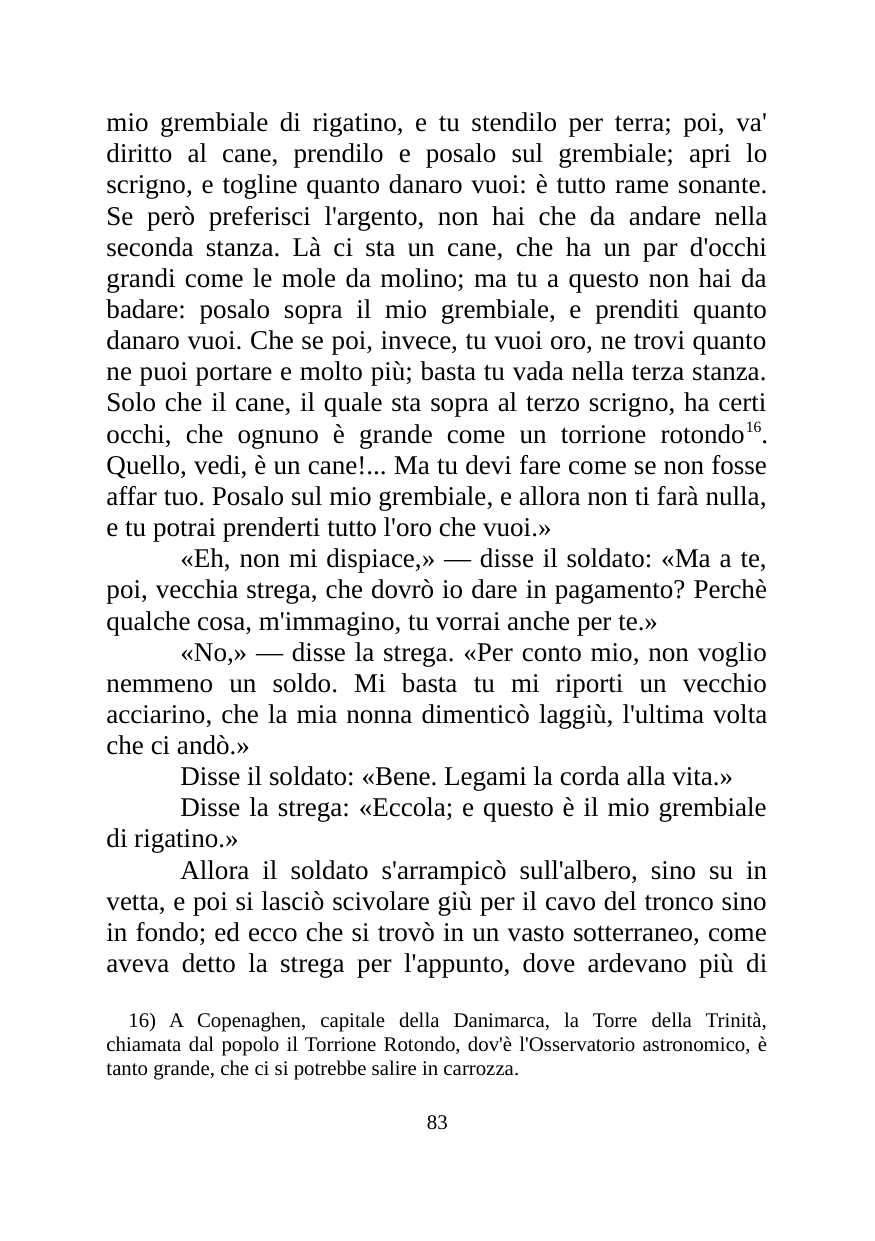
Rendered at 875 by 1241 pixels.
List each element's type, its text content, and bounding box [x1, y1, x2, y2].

text Disse la strega: «Eccola; e questo è il mio grembiale di rigatino.» [106, 791, 768, 854]
text «Eh, non mi dispiace,» — disse il soldato: «Ma a te, poi, vecchia strega, che dovrò io dare in pagamento? Perchè qualche cosa, m'immagino, tu vorrai anche per te.» [106, 542, 768, 636]
text Disse il soldato: «Bene. Legami la corda alla vita.» [106, 760, 768, 791]
text ) A Copenaghen, capitale della Danimarca, la Torre della Trinità, chiamata dal popolo il Torrione Rotondo, dov'è l'Osservatorio astronomico, è tanto grande, che ci si potrebbe salire in carrozza. [106, 1008, 768, 1080]
text mio grembiale di rigatino, e tu stendilo per terra; poi, va' diritto al cane, prendilo e posalo sul grembiale; apri lo scrigno, e togline quanto danaro vuoi: è tutto rame sonante. Se però preferisci l'argento, non hai che da andare nella seconda stanza. Là ci sta un cane, che ha un par d'occhi grandi come le mole da molino; ma tu a questo non hai da badare: posalo sopra il mio grembiale, e prenditi quanto danaro vuoi. Che se poi, invece, tu vuoi oro, ne trovi quanto ne puoi portare e molto più; basta tu vada nella terza stanza. Solo che il cane, il quale sta sopra al terzo scrigno, ha certi occhi, che ognuno è grande come un torrione rotondo. Quello, vedi, è un cane!... Ma tu devi fare come se non fosse affar tuo. Posalo sul mio grembiale, e allora non ti farà nulla, e tu potrai prenderti tutto l'oro che vuoi.» [106, 106, 768, 542]
text «No,» — disse la strega. «Per conto mio, non voglio nemmeno un soldo. Mi basta tu mi riporti un vecchio acciarino, che la mia nonna dimenticò laggiù, l'ultima volta che ci andò.» [106, 636, 768, 760]
text Allora il soldato s'arrampicò sull'albero, sino su in vetta, e poi si lasciò scivolare giù per il cavo del tronco sino in fondo; ed ecco che si trovò in un vasto sotterraneo, come aveva detto la strega per l'appunto, dove ardevano più di [106, 854, 768, 978]
